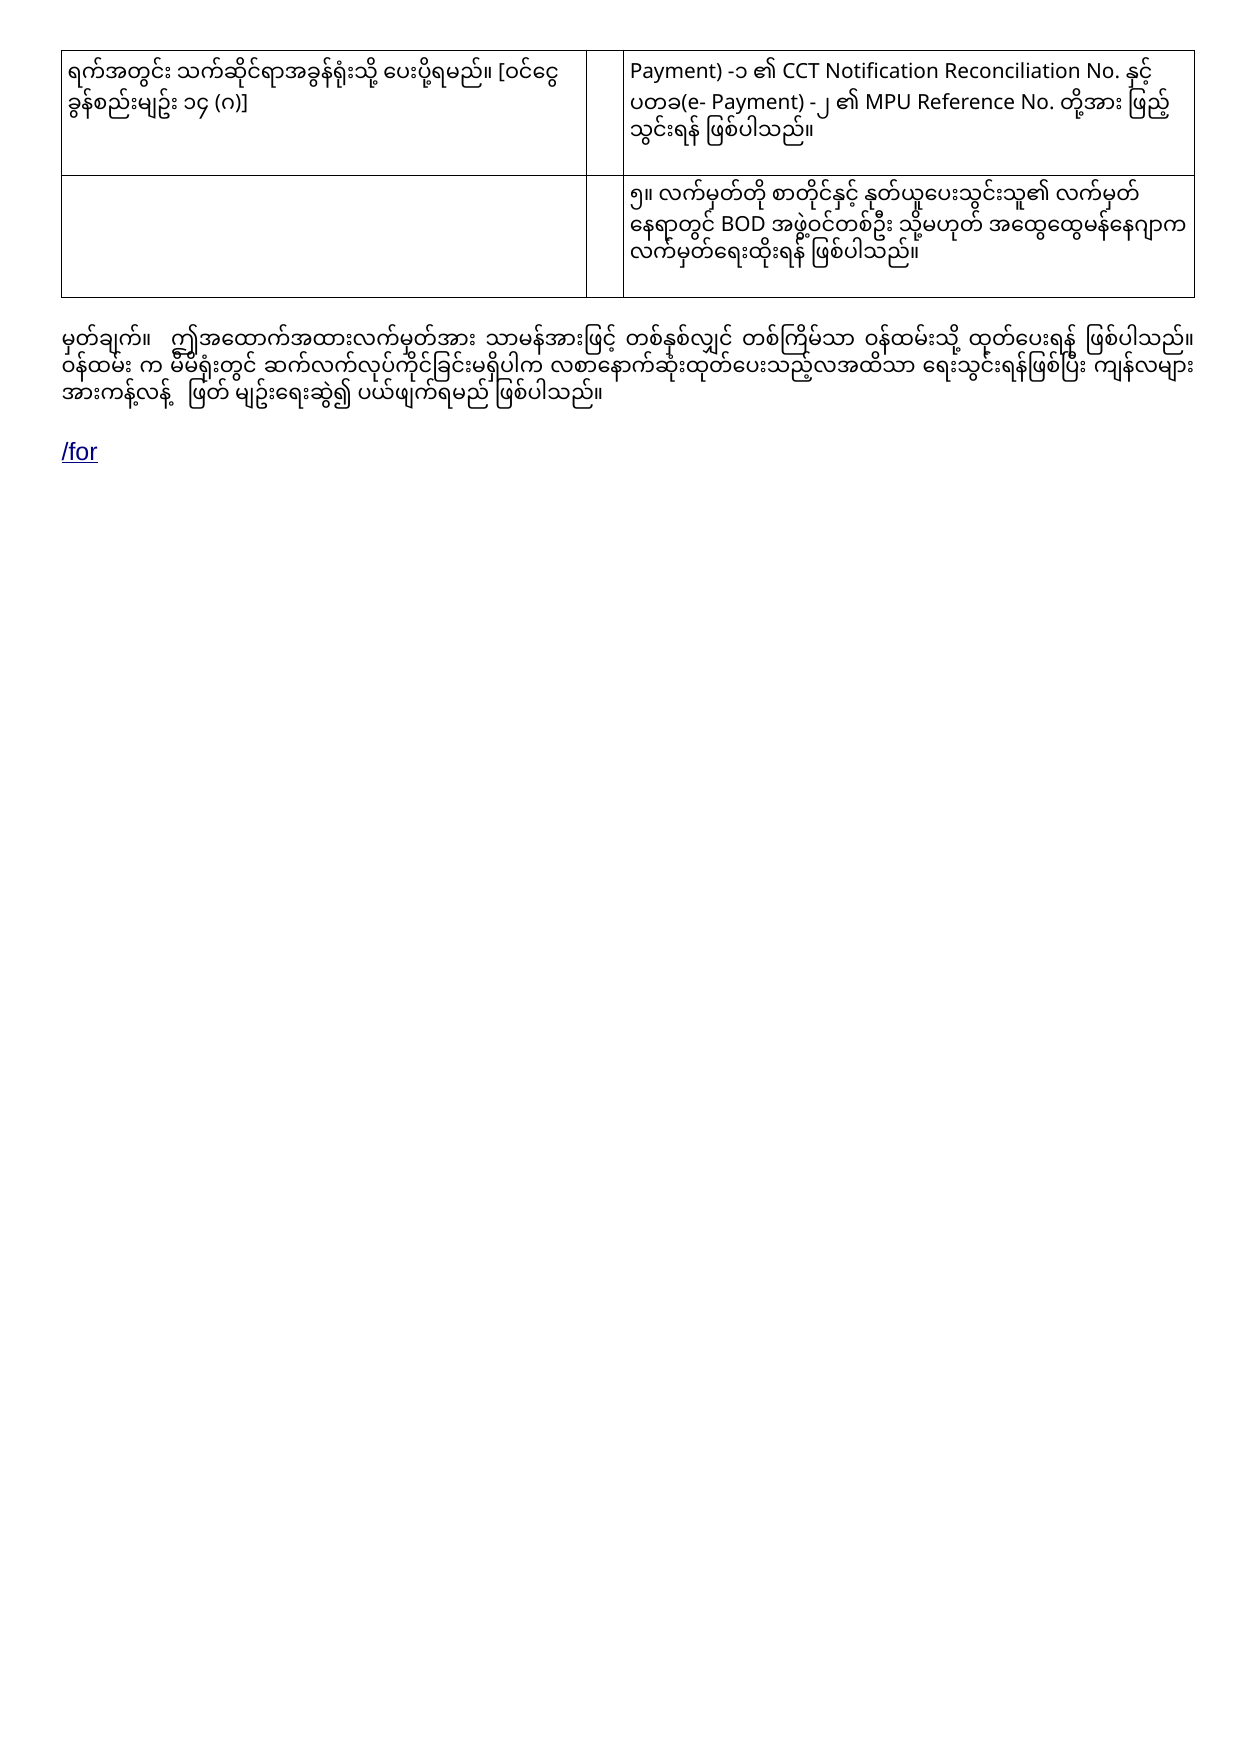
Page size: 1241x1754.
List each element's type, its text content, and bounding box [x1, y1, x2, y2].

table_cell [587, 176, 623, 297]
table_cell ၅။ လက်မှတ်တို စာတိုင်နှင့် နုတ်ယူပေးသွင်းသူ၏ လက်မှတ်နေရာတွင် BOD အဖွဲ့ဝင်တစ်ဦး သို့မဟုတ် အထွေထွေမန်နေဂျာက လက်မှတ်ရေးထိုးရန် ဖြစ်ပါသည်။ [624, 176, 1194, 297]
table_cell [587, 51, 623, 175]
table_cell ရက်အတွင်း သက်ဆိုင်ရာအခွန်ရုံးသို့ ပေးပို့ရမည်။ [ဝင်ငွေခွန်စည်းမျဥ်း ၁၄ (ဂ)] [62, 51, 586, 175]
table_cell Payment) -၁ ၏ CCT Notification Reconciliation No. နှင့် ပတခ(e- Payment) -၂ ၏ MPU Reference No. တို့အား ဖြည့်သွင်းရန် ဖြစ်ပါသည်။ [624, 51, 1194, 175]
table_header မှတ်ချက်။ ဤအထောက်အထားလက်မှတ်အား သာမန်အားဖြင့် တစ်နှစ်လျှင် တစ်ကြိမ်သာ ဝန်ထမ်းသို့ ထုတ်‌ပေးရန် ဖြစ်ပါသည်။ ဝန်ထမ်း က မိမိရုံးတွင် ဆက်လက်လုပ်ကိုင်ခြင်းမရှိပါက လစာနောက်ဆုံးထုတ်ပေးသည့်လအထိသာ ရေးသွင်းရန်ဖြစ်ပြီး ကျန်လများအားကန့်လန့် ဖြတ် မျဥ်းရေးဆွဲ၍ ပယ်ဖျက်ရမည် ဖြစ်ပါသည်။ [61, 326, 1194, 437]
table_cell [62, 176, 586, 297]
text /for [61, 437, 1194, 466]
